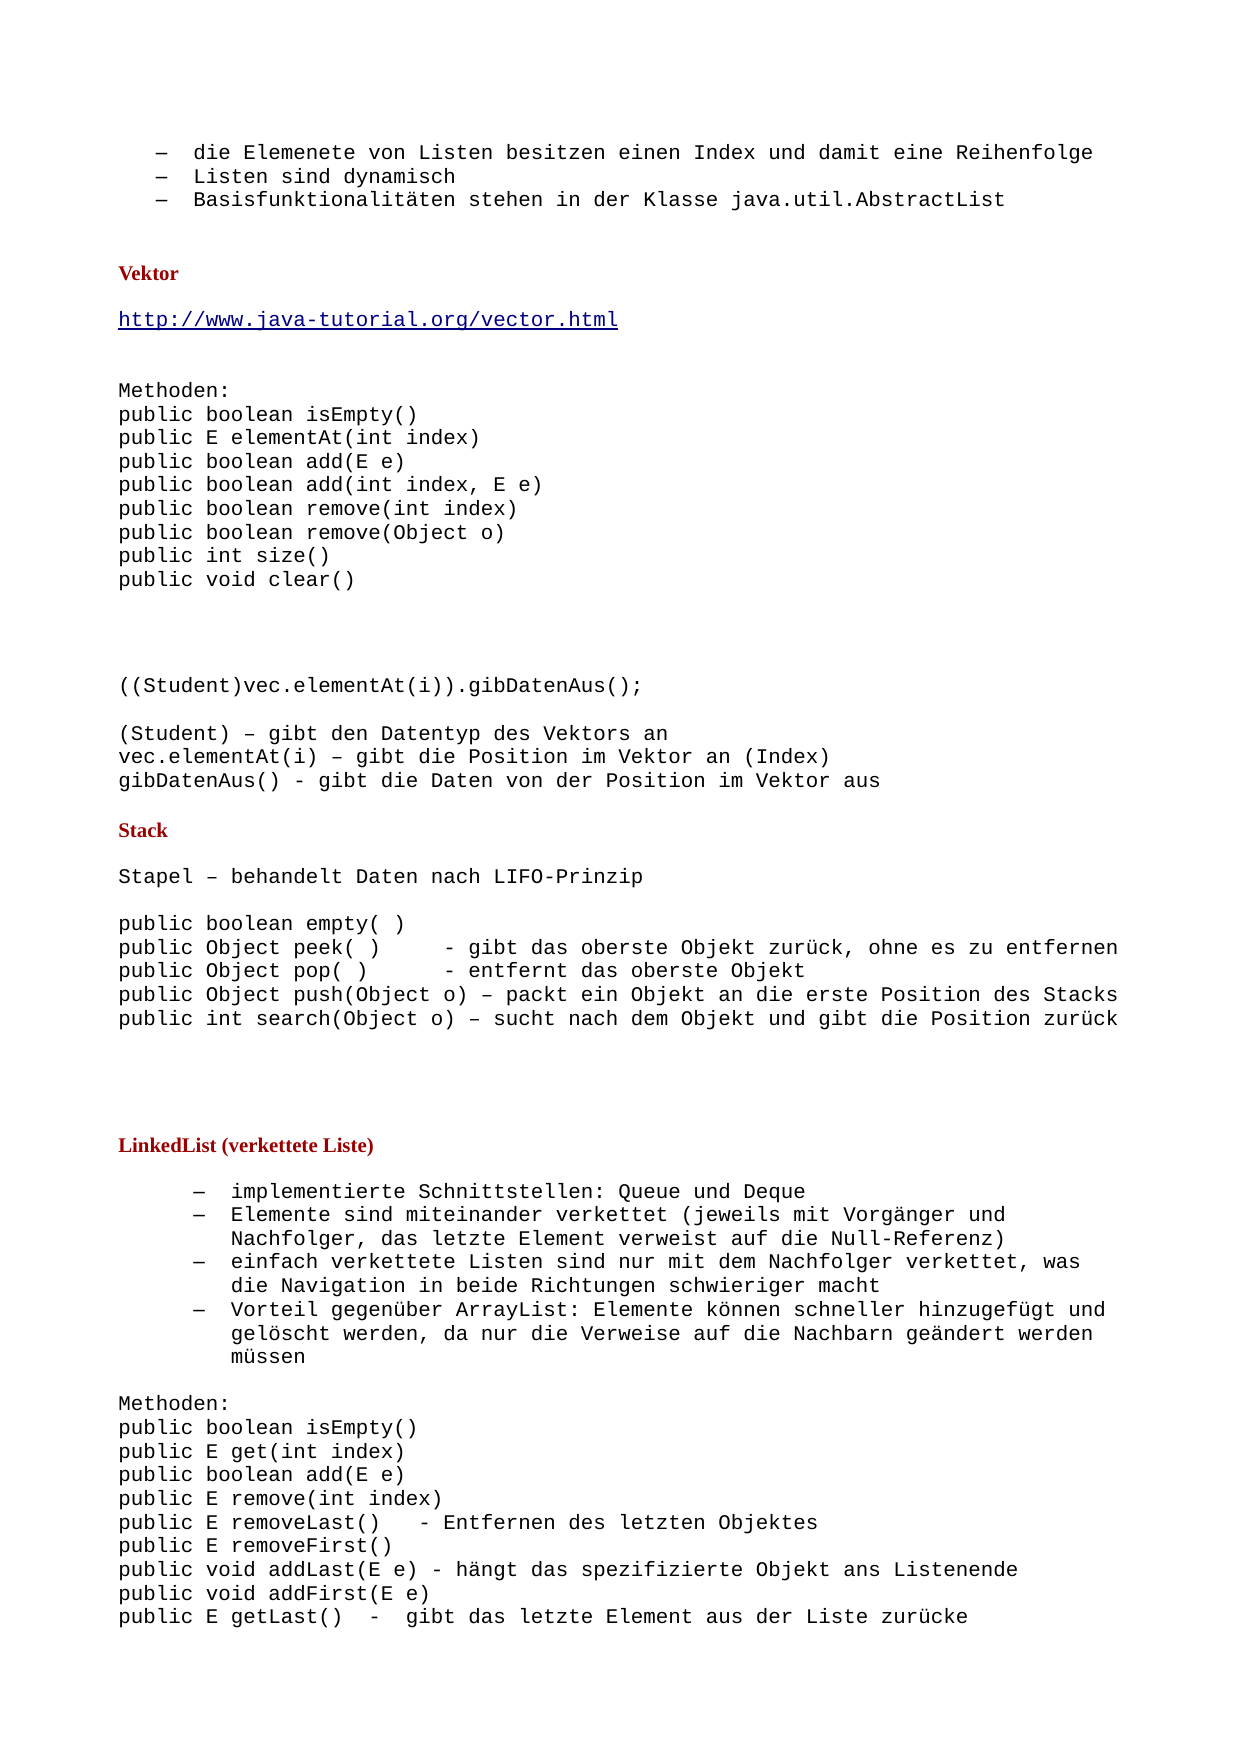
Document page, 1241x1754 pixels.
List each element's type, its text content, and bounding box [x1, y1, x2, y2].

text public Object push(Object o) – packt ein Objekt an die erste Position des Stacks [118, 984, 1122, 1008]
text Methoden: [118, 1393, 1122, 1417]
text public int size() [118, 545, 1122, 569]
text public boolean add(int index, E e) [118, 474, 1122, 498]
text public void clear() [118, 569, 1122, 593]
list Basisfunktionalitäten stehen in der Klasse java.util.AbstractList [156, 189, 1122, 213]
text public boolean remove(Object o) [118, 522, 1122, 545]
text public void addLast(E e) - hängt das spezifizierte Objekt ans Listenende [118, 1559, 1122, 1583]
text public boolean isEmpty() [118, 1417, 1122, 1441]
text LinkedList (verkettete Liste) [118, 1133, 1122, 1157]
text public Object peek( ) - gibt das oberste Objekt zurück, ohne es zu entfernen [118, 937, 1122, 960]
list einfach verkettete Listen sind nur mit dem Nachfolger verkettet, was die Navigation in beide Richtungen schwieriger macht [193, 1252, 1122, 1299]
text Stack [118, 818, 1122, 842]
text public void addFirst(E e) [118, 1583, 1122, 1606]
list die Elemenete von Listen besitzen einen Index und damit eine Reihenfolge [156, 142, 1122, 166]
text public boolean add(E e) [118, 1464, 1122, 1488]
text public boolean remove(int index) [118, 498, 1122, 522]
text (Student) – gibt den Datentyp des Vektors an [118, 723, 1122, 746]
list Elemente sind miteinander verkettet (jeweils mit Vorgänger und Nachfolger, das letzte Element verweist auf die Null-Referenz) [193, 1204, 1122, 1252]
text public E getLast() - gibt das letzte Element aus der Liste zurücke [118, 1606, 1122, 1630]
text public boolean empty( ) [118, 913, 1122, 937]
text vec.elementAt(i) – gibt die Position im Vektor an (Index) [118, 746, 1122, 770]
text gibDatenAus() - gibt die Daten von der Position im Vektor aus [118, 770, 1122, 793]
text Methoden: [118, 380, 1122, 403]
list Vorteil gegenüber ArrayList: Elemente können schneller hinzugefügt und gelöscht werden, da nur die Verweise auf die Nachbarn geändert werden müssen [193, 1299, 1122, 1370]
text public boolean add(E e) [118, 451, 1122, 474]
text Stapel – behandelt Daten nach LIFO-Prinzip [118, 866, 1122, 889]
text public E get(int index) [118, 1441, 1122, 1464]
list implementierte Schnittstellen: Queue und Deque [193, 1181, 1122, 1204]
text public Object pop( ) - entfernt das oberste Objekt [118, 960, 1122, 984]
text ((Student)vec.elementAt(i)).gibDatenAus(); [118, 675, 1122, 699]
text public E remove(int index) [118, 1488, 1122, 1512]
text public E removeFirst() [118, 1535, 1122, 1559]
text public E elementAt(int index) [118, 427, 1122, 451]
text Vektor [118, 261, 1122, 285]
text public E removeLast() - Entfernen des letzten Objektes [118, 1512, 1122, 1535]
text http://www.java-tutorial.org/vector.html [118, 309, 1122, 333]
text public int search(Object o) – sucht nach dem Objekt und gibt die Position zurück [118, 1008, 1122, 1031]
text public boolean isEmpty() [118, 403, 1122, 427]
list Listen sind dynamisch [156, 166, 1122, 189]
